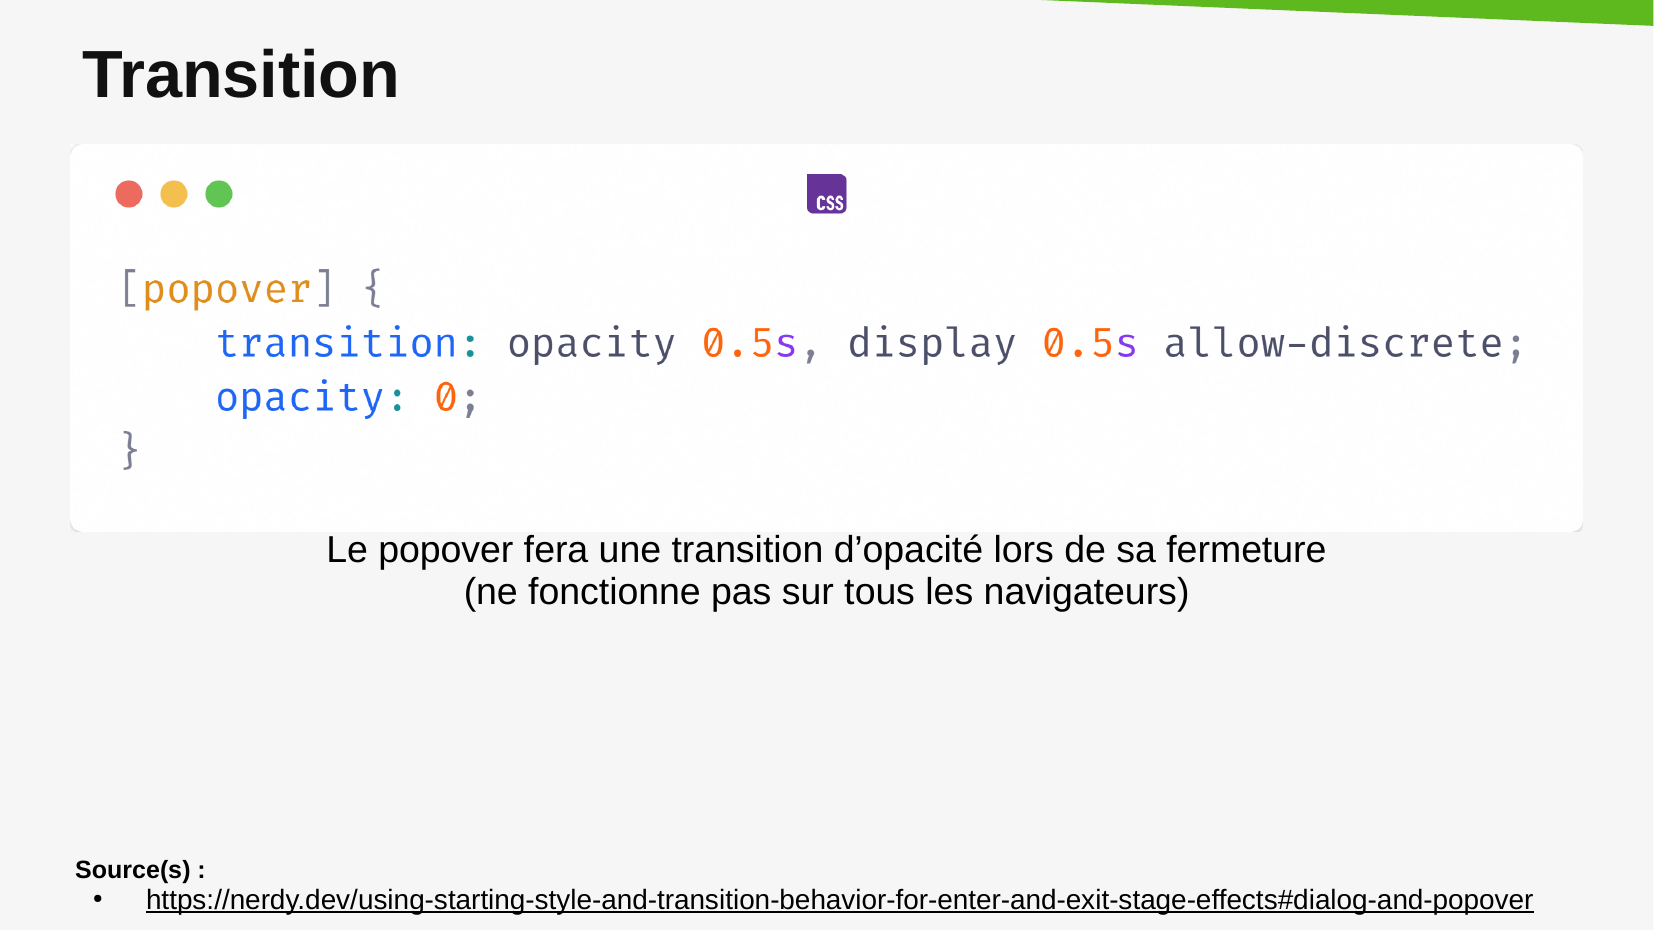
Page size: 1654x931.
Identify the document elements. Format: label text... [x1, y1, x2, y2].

picture [70, 144, 1583, 532]
text_box Source(s) : https://nerdy.dev/using-starting-style-and-transition-behavior-for-enter-and-exit-stage-effects#dialog-and-popover [60, 809, 1595, 923]
text_box [1041, 0, 1654, 26]
text_box Le popover fera une transition d’opacité lors de sa fermeture (ne fonctionne pas sur tous les navigateurs) [118, 532, 1536, 621]
title Transition [82, 37, 1571, 114]
